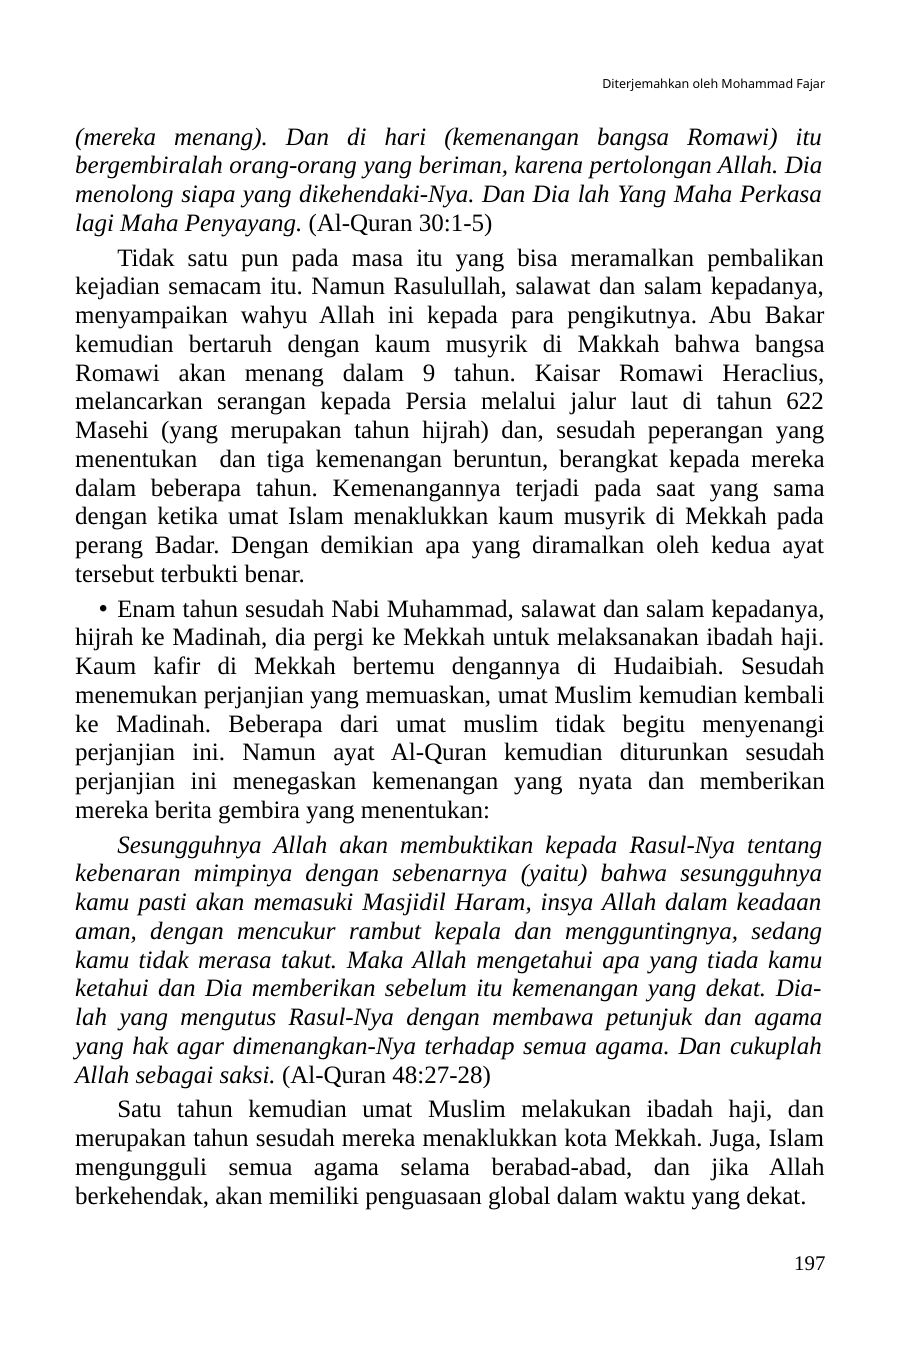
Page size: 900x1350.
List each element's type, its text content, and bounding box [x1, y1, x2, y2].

text Sesungguhnya Allah akan membuktikan kepada Rasul-Nya tentang kebenaran mimpinya dengan sebenarnya (yaitu) bahwa sesungguhnya kamu pasti akan memasuki Masjidil Haram, insya Allah dalam keadaan aman, dengan mencukur rambut kepala dan mengguntingnya, sedang kamu tidak merasa takut. Maka Allah mengetahui apa yang tiada kamu ketahui dan Dia memberikan sebelum itu kemenangan yang dekat. Dia-lah yang mengutus Rasul-Nya dengan membawa petunjuk dan agama yang hak agar dimenangkan-Nya terhadap semua agama. Dan cukuplah Allah sebagai saksi. (Al-Quran 48:27-28) [75, 830, 825, 1088]
text Satu tahun kemudian umat Muslim melakukan ibadah haji, dan merupakan tahun sesudah mereka menaklukkan kota Mekkah. Juga, Islam mengungguli semua agama selama berabad-abad, dan jika Allah berkehendak, akan memiliki penguasaan global dalam waktu yang dekat. [75, 1094, 825, 1209]
text Tidak satu pun pada masa itu yang bisa meramalkan pembalikan kejadian semacam itu. Namun Rasulullah, salawat dan salam kepadanya, menyampaikan wahyu Allah ini kepada para pengikutnya. Abu Bakar kemudian bertaruh dengan kaum musyrik di Makkah bahwa bangsa Romawi akan menang dalam 9 tahun. Kaisar Romawi Heraclius, melancarkan serangan kepada Persia melalui jalur laut di tahun 622 Masehi (yang merupakan tahun hijrah) dan, sesudah peperangan yang menentukan dan tiga kemenangan beruntun, berangkat kepada mereka dalam beberapa tahun. Kemenangannya terjadi pada saat yang sama dengan ketika umat Islam menaklukkan kaum musyrik di Mekkah pada perang Badar. Dengan demikian apa yang diramalkan oleh kedua ayat tersebut terbukti benar. [75, 243, 825, 588]
text (mereka menang). Dan di hari (kemenangan bangsa Romawi) itu bergembiralah orang-orang yang beriman, karena pertolongan Allah. Dia menolong siapa yang dikehendaki-Nya. Dan Dia lah Yang Maha Perkasa lagi Maha Penyayang. (Al-Quran 30:1-5) [75, 122, 825, 237]
list Enam tahun sesudah Nabi Muhammad, salawat dan salam kepadanya, hijrah ke Madinah, dia pergi ke Mekkah untuk melaksanakan ibadah haji. Kaum kafir di Mekkah bertemu dengannya di Hudaibiah. Sesudah menemukan perjanjian yang memuaskan, umat Muslim kemudian kembali ke Madinah. Beberapa dari umat muslim tidak begitu menyenangi perjanjian ini. Namun ayat Al-Quran kemudian diturunkan sesudah perjanjian ini menegaskan kemenangan yang nyata dan memberikan mereka berita gembira yang menentukan: [75, 594, 825, 824]
